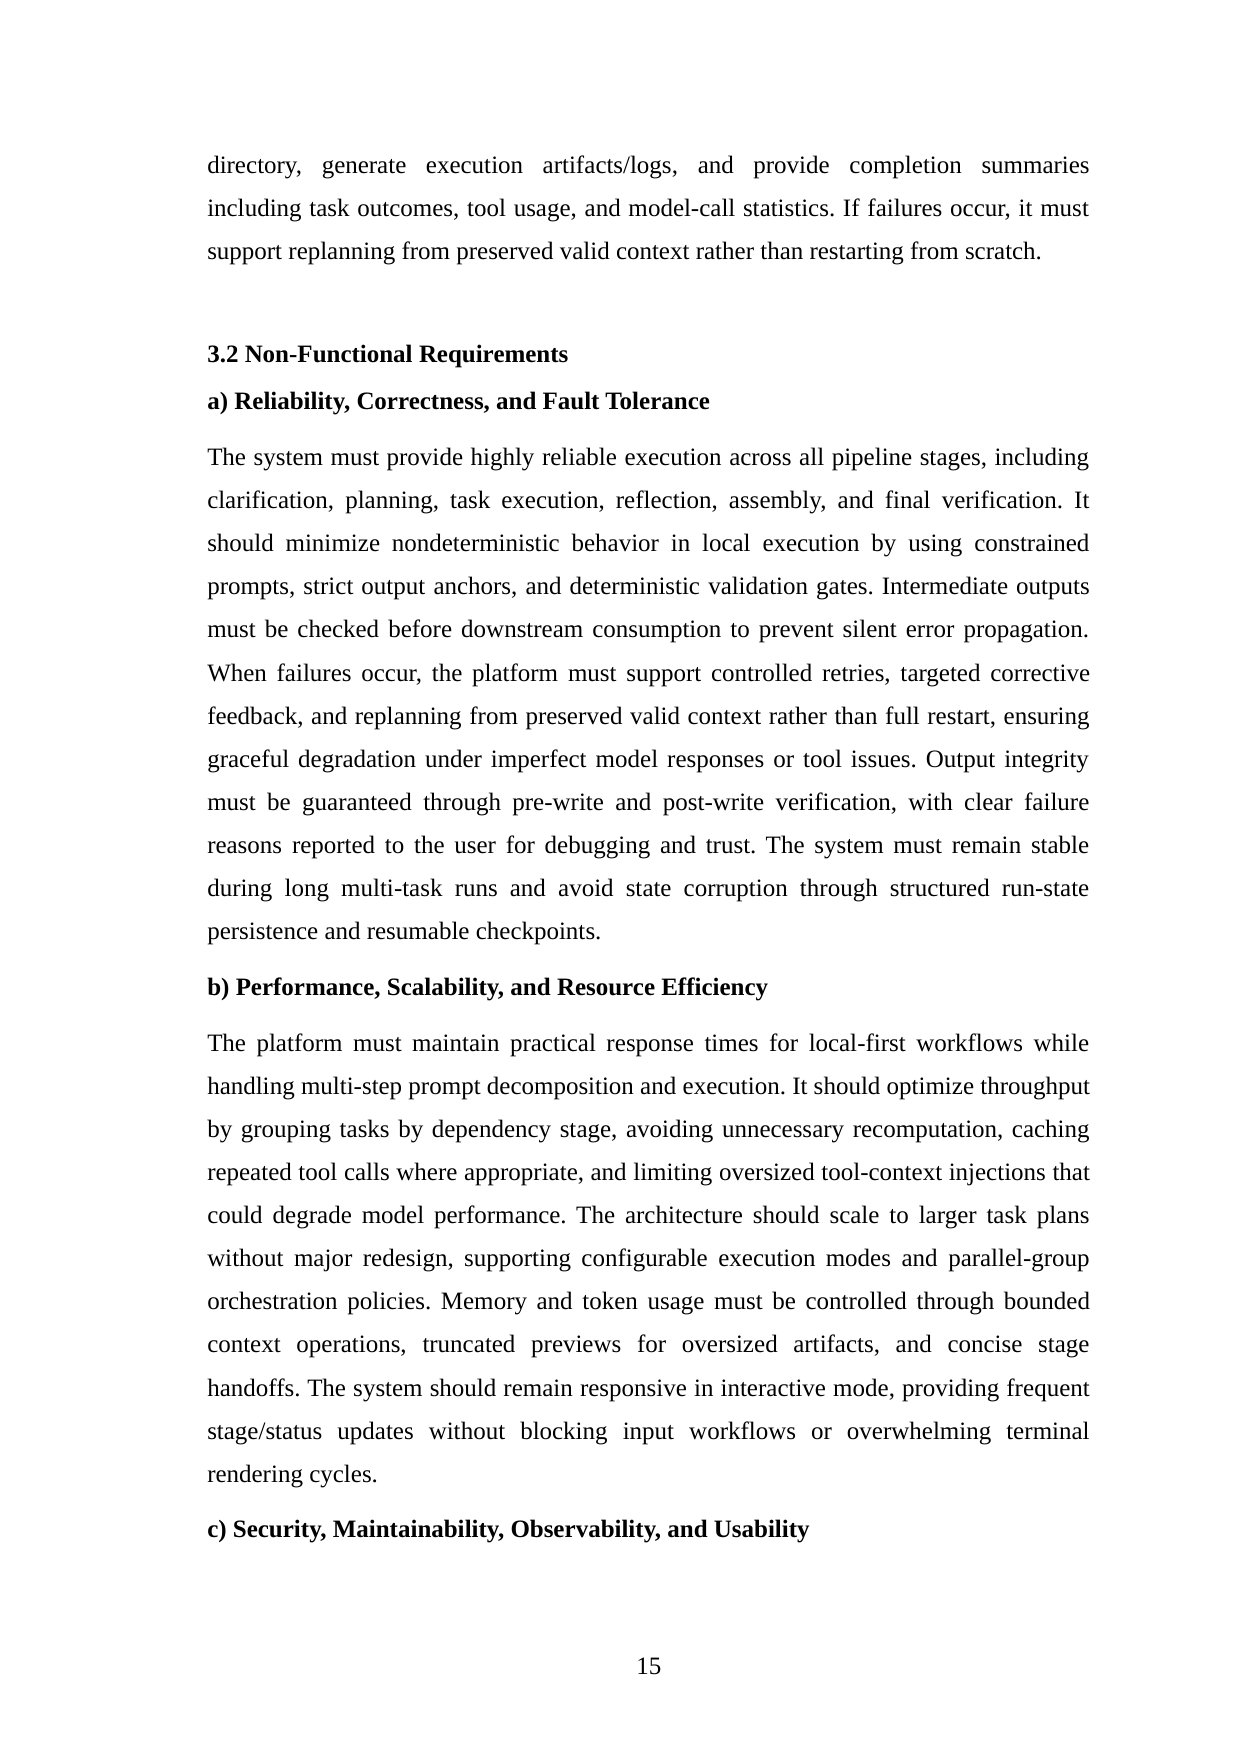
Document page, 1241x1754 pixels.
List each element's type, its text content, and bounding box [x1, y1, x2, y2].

text directory, generate execution artifacts/logs, and provide completion summaries including task outcomes, tool usage, and model-call statistics. If failures occur, it must support replanning from preserved valid context rather than restarting from scratch. [207, 150, 1091, 265]
text 3.2 Non-Functional Requirements [207, 339, 1091, 368]
text The system must provide highly reliable execution across all pipeline stages, including clarification, planning, task execution, reflection, assembly, and final verification. It should minimize nondeterministic behavior in local execution by using constrained prompts, strict output anchors, and deterministic validation gates. Intermediate outputs must be checked before downstream consumption to prevent silent error propagation. When failures occur, the platform must support controlled retries, targeted corrective feedback, and replanning from preserved valid context rather than full restart, ensuring graceful degradation under imperfect model responses or tool issues. Output integrity must be guaranteed through pre-write and post-write verification, with clear failure reasons reported to the user for debugging and trust. The system must remain stable during long multi-task runs and avoid state corruption through structured run-state persistence and resumable checkpoints. [207, 442, 1091, 945]
text a) Reliability, Correctness, and Fault Tolerance [207, 386, 1091, 415]
text b) Performance, Scalability, and Resource Efficiency [207, 972, 1091, 1001]
text The platform must maintain practical response times for local-first workflows while handling multi-step prompt decomposition and execution. It should optimize throughput by grouping tasks by dependency stage, avoiding unnecessary recomputation, caching repeated tool calls where appropriate, and limiting oversized tool-context injections that could degrade model performance. The architecture should scale to larger task plans without major redesign, supporting configurable execution modes and parallel-group orchestration policies. Memory and token usage must be controlled through bounded context operations, truncated previews for oversized artifacts, and concise stage handoffs. The system should remain responsive in interactive mode, providing frequent stage/status updates without blocking input workflows or overwhelming terminal rendering cycles. [207, 1028, 1091, 1488]
text c) Security, Maintainability, Observability, and Usability [207, 1514, 1091, 1543]
